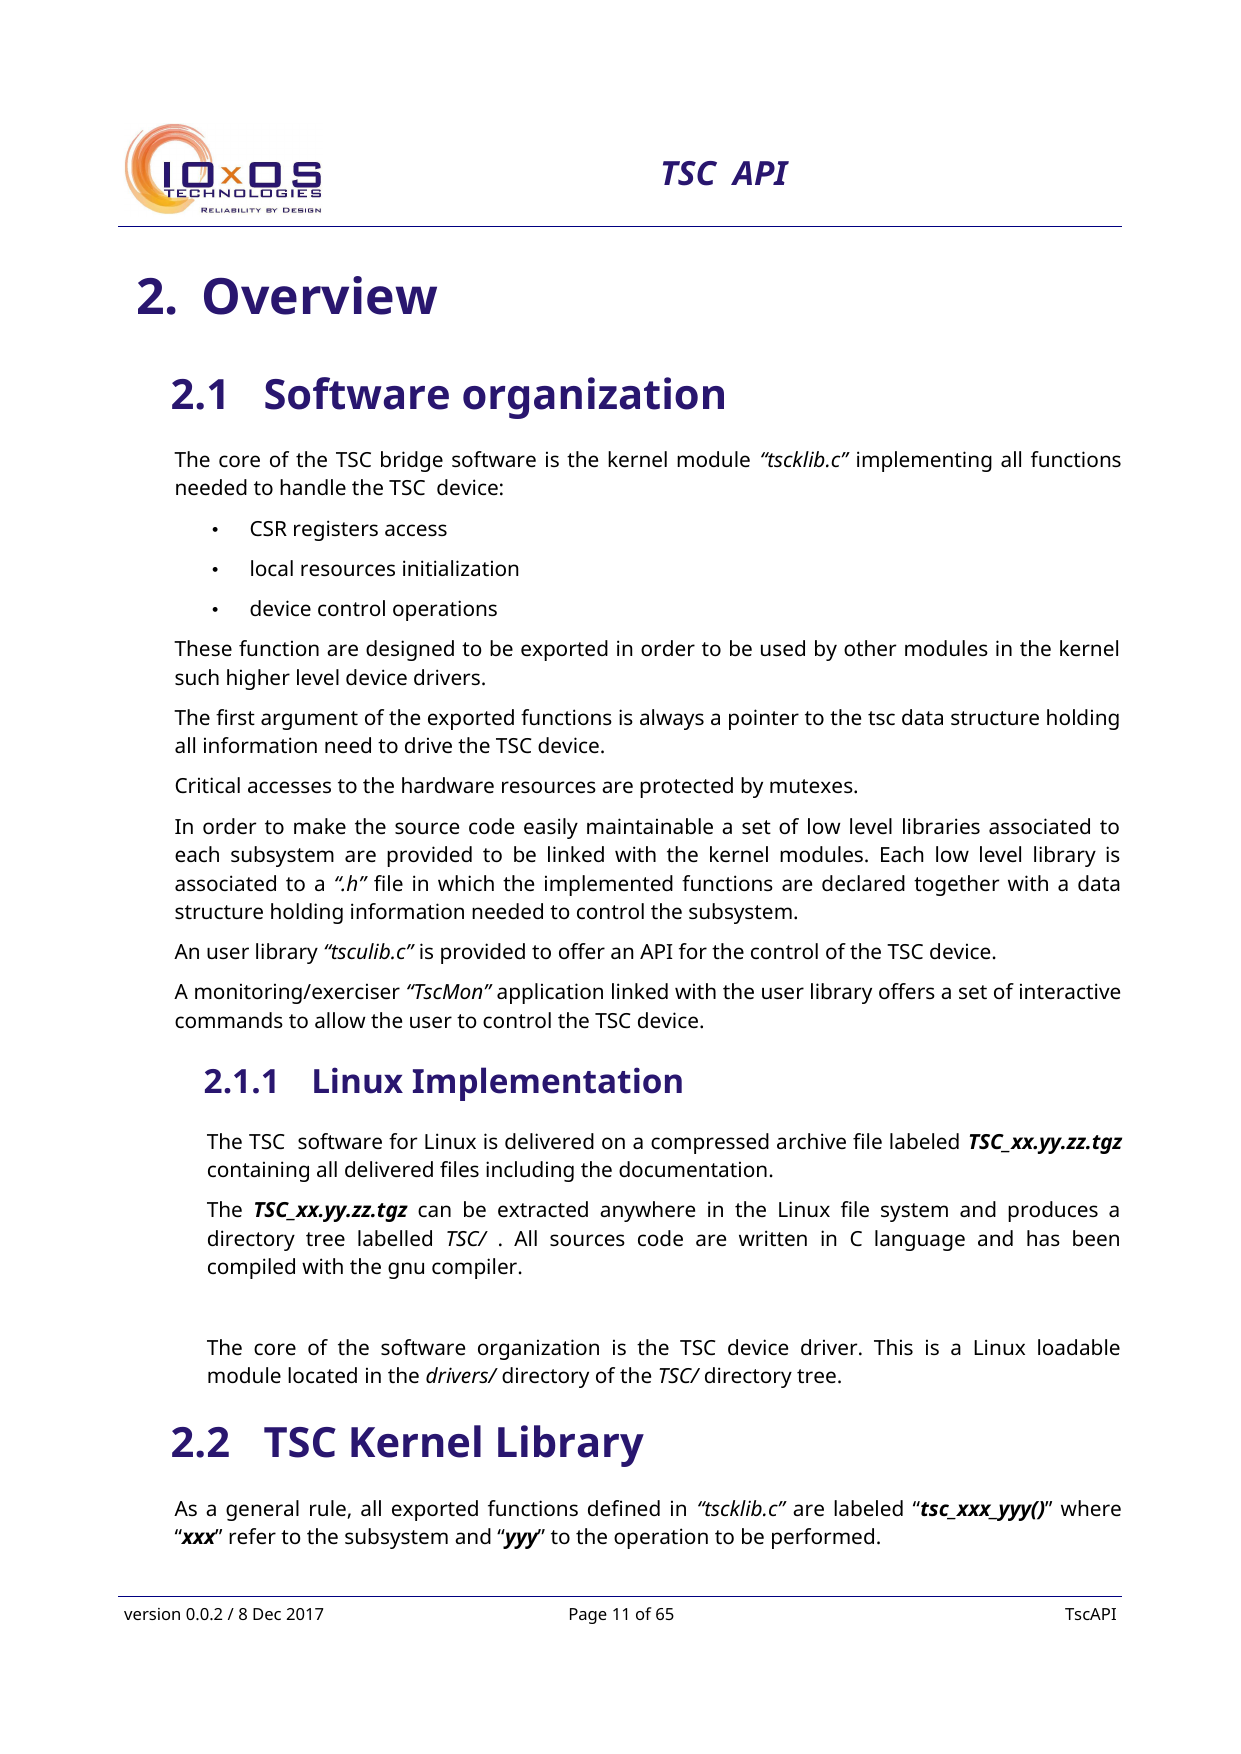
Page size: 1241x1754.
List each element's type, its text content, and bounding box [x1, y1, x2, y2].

subtitle Software organization [159, 364, 1122, 421]
text An user library “tsculib.c” is provided to offer an API for the control of the TSC device. [174, 937, 1122, 966]
list device control operations [212, 594, 1122, 622]
subtitle Linux Implementation [195, 1058, 1122, 1103]
text The TSC software for Linux is delivered on a compressed archive file labeled TSC_xx.yy.zz.tgz containing all delivered files including the documentation. [207, 1127, 1122, 1184]
text The core of the TSC bridge software is the kernel module “tscklib.c” implementing all functions needed to handle the TSC device: [174, 445, 1122, 502]
text The TSC_xx.yy.zz.tgz can be extracted anywhere in the Linux file system and produces a directory tree labelled TSC/ . All sources code are written in C language and has been compiled with the gnu compiler. [207, 1196, 1122, 1281]
list local resources initialization [212, 554, 1122, 582]
subtitle TSC Kernel Library [159, 1413, 1122, 1470]
text The core of the software organization is the TSC device driver. This is a Linux loadable module located in the drivers/ directory of the TSC/ directory tree. [207, 1333, 1122, 1390]
text Critical accesses to the hardware resources are protected by mutexes. [174, 772, 1122, 800]
text As a general rule, all exported functions defined in “tscklib.c” are labeled “tsc_xxx_yyy()” where “xxx” refer to the subsystem and “yyy” to the operation to be performed. [174, 1494, 1122, 1551]
list CSR registers access [212, 514, 1122, 542]
text In order to make the source code easily maintainable a set of low level libraries associated to each subsystem are provided to be linked with the kernel modules. Each low level library is associated to a “.h” file in which the implemented functions are declared together with a data structure holding information needed to control the subsystem. [174, 812, 1122, 926]
picture [123, 123, 323, 217]
text A monitoring/exerciser “TscMon” application linked with the user library offers a set of interactive commands to allow the user to control the TSC device. [174, 977, 1122, 1034]
text These function are designed to be exported in order to be used by other modules in the kernel such higher level device drivers. [174, 634, 1122, 691]
text The first argument of the exported functions is always a pointer to the tsc data structure holding all information need to drive the TSC device. [174, 703, 1122, 760]
subtitle Overview [136, 261, 1122, 329]
